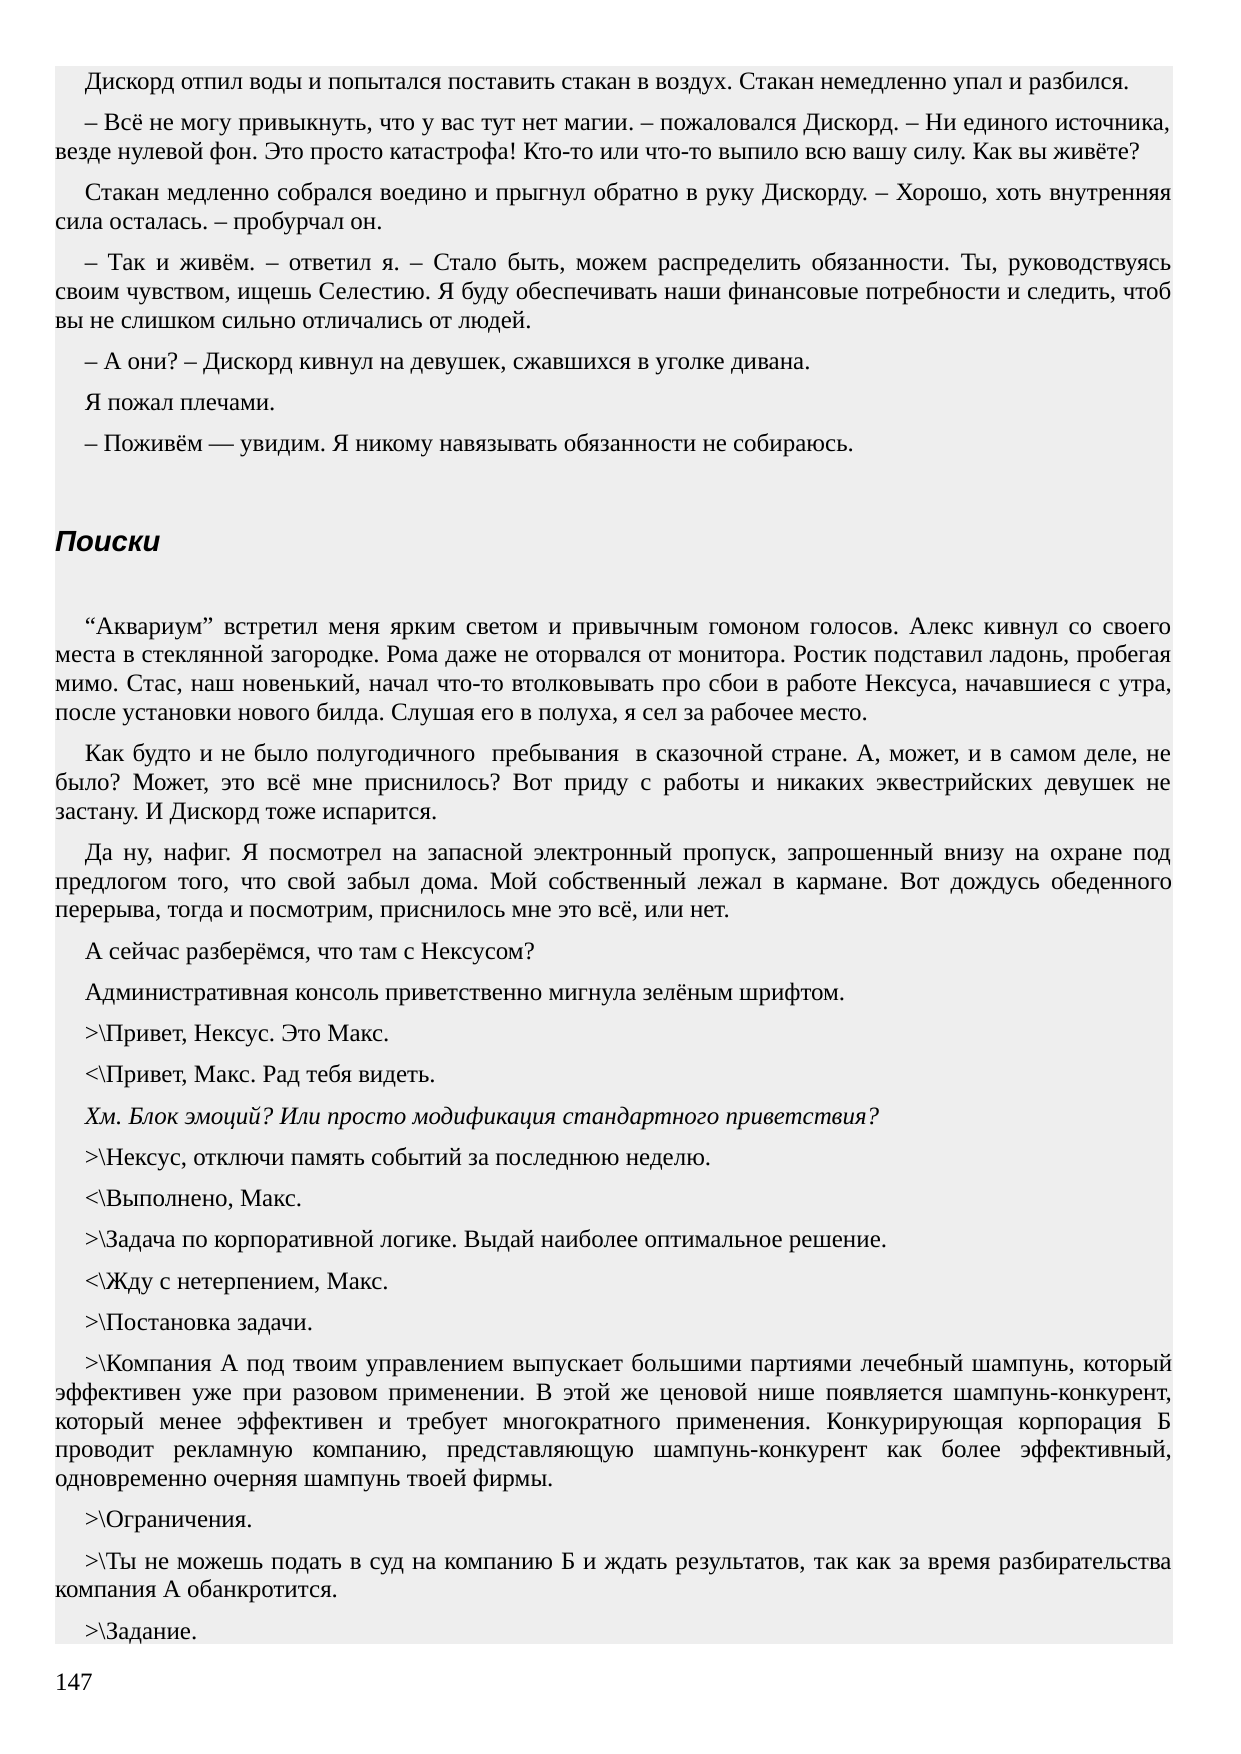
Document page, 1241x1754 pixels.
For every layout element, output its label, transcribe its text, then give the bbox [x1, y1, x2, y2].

text >\Привет, Нексус. Это Макс. [55, 1018, 1173, 1047]
text >\Ограничения. [55, 1504, 1173, 1533]
text Дискорд отпил воды и попытался поставить стакан в воздух. Стакан немедленно упал и разбился. [55, 66, 1173, 95]
text >\Нексус, отключи память событий за последнюю неделю. [55, 1142, 1173, 1171]
text Административная консоль приветственно мигнула зелёным шрифтом. [55, 977, 1173, 1006]
text Как будто и не было полугодичного пребывания в сказочной стране. А, может, и в самом деле, не было? Может, это всё мне приснилось? Вот приду с работы и никаких эквестрийских девушек не застану. И Дискорд тоже испарится. [55, 738, 1173, 824]
text >\Постановка задачи. [55, 1307, 1173, 1336]
text – А они? – Дискорд кивнул на девушек, сжавшихся в уголке дивана. [55, 346, 1173, 375]
text <\Выполнено, Макс. [55, 1183, 1173, 1212]
text <\Привет, Макс. Рад тебя видеть. [55, 1059, 1173, 1088]
text >\Задача по корпоративной логике. Выдай наиболее оптимальное решение. [55, 1224, 1173, 1253]
text >\Компания А под твоим управлением выпускает большими партиями лечебный шампунь, который эффективен уже при разовом применении. В этой же ценовой нише появляется шампунь-конкурент, который менее эффективен и требует многократного применения. Конкурирующая корпорация Б проводит рекламную компанию, представляющую шампунь-конкурент как более эффективный, одновременно очерняя шампунь твоей фирмы. [55, 1348, 1173, 1492]
text “Аквариум” встретил меня ярким светом и привычным гомоном голосов. Алекс кивнул со своего места в стеклянной загородке. Рома даже не оторвался от монитора. Ростик подставил ладонь, пробегая мимо. Стас, наш новенький, начал что-то втолковывать про сбои в работе Нексуса, начавшиеся с утра, после установки нового билда. Слушая его в полуха, я сел за рабочее место. [55, 611, 1173, 726]
text Да ну, нафиг. Я посмотрел на запасной электронный пропуск, запрошенный внизу на охране под предлогом того, что свой забыл дома. Мой собственный лежал в кармане. Вот дождусь обеденного перерыва, тогда и посмотрим, приснилось мне это всё, или нет. [55, 837, 1173, 923]
text Я пожал плечами. [55, 387, 1173, 416]
text – Поживём — увидим. Я никому навязывать обязанности не собираюсь. [55, 428, 1173, 457]
text <\Жду с нетерпением, Макс. [55, 1266, 1173, 1294]
text – Так и живём. – ответил я. – Стало быть, можем распределить обязанности. Ты, руководствуясь своим чувством, ищешь Селестию. Я буду обеспечивать наши финансовые потребности и следить, чтоб вы не слишком сильно отличались от людей. [55, 247, 1173, 333]
subtitle Поиски [55, 523, 1173, 557]
text – Всё не могу привыкнуть, что у вас тут нет магии. – пожаловался Дискорд. – Ни единого источника, везде нулевой фон. Это просто катастрофа! Кто-то или что-то выпило всю вашу силу. Как вы живёте? [55, 107, 1173, 165]
text >\Задание. [55, 1616, 1173, 1644]
text Стакан медленно собрался воедино и прыгнул обратно в руку Дискорду. – Хорошо, хоть внутренняя сила осталась. – пробурчал он. [55, 177, 1173, 235]
text Хм. Блок эмоций? Или просто модификация стандартного приветствия? [55, 1101, 1173, 1129]
text А сейчас разберёмся, что там с Нексусом? [55, 936, 1173, 964]
text >\Ты не можешь подать в суд на компанию Б и ждать результатов, так как за время разбирательства компания А обанкротится. [55, 1546, 1173, 1603]
